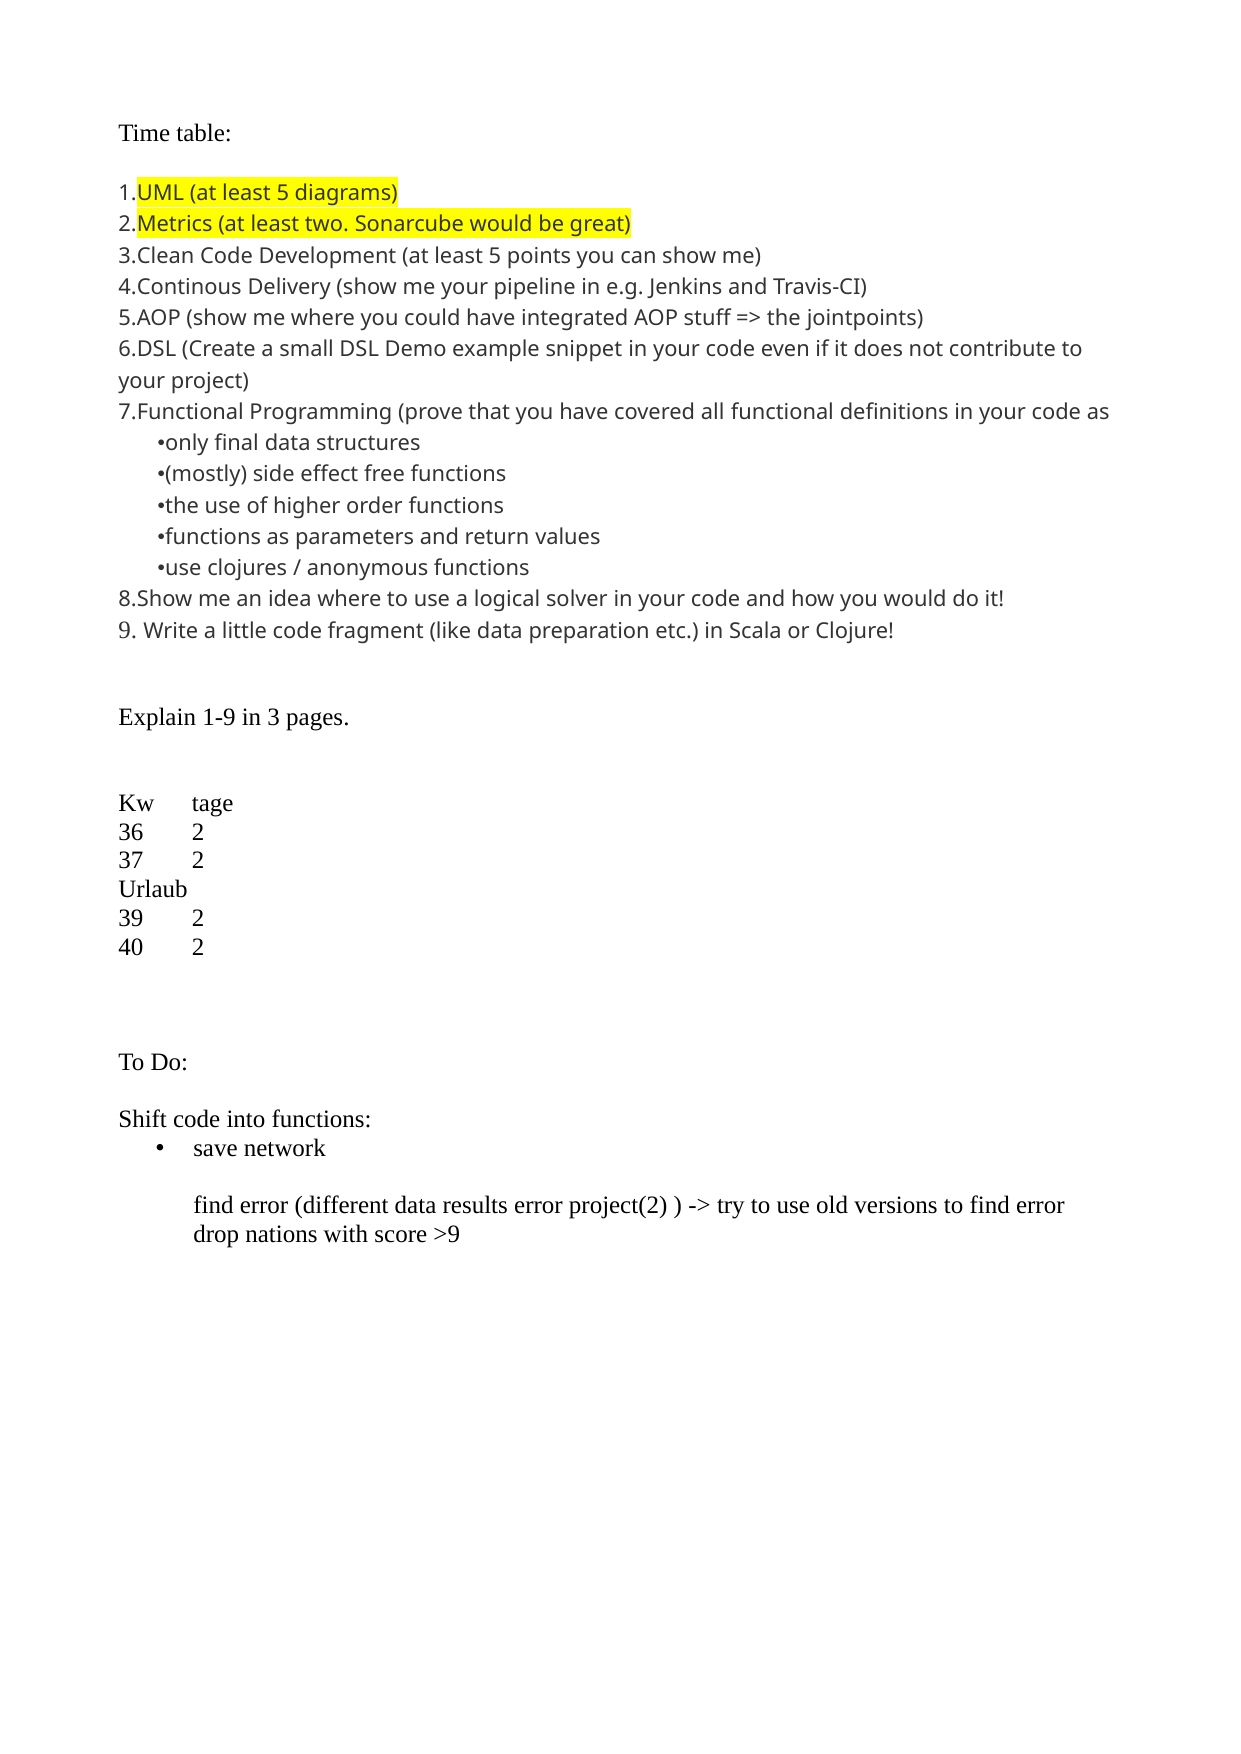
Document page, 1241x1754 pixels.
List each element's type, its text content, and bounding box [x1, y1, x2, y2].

text 40 2 [118, 932, 1122, 961]
text Urlaub [118, 874, 1122, 903]
list Continous Delivery (show me your pipeline in e.g. Jenkins and Travis-CI) [118, 269, 1122, 301]
list UML (at least 5 diagrams) [118, 176, 1122, 207]
text Shift code into functions: [118, 1104, 1122, 1133]
list Functional Programming (prove that you have covered all functional definitions in your code as [118, 394, 1122, 426]
text 36 2 [118, 817, 1122, 846]
text Explain 1-9 in 3 pages. [118, 702, 1122, 731]
list use clojures / anonymous functions [118, 551, 1122, 582]
list save network [156, 1133, 1122, 1162]
list the use of higher order functions [118, 488, 1122, 519]
list DSL (Create a small DSL Demo example snippet in your code even if it does not contribute to your project) [118, 332, 1122, 394]
list functions as parameters and return values [118, 519, 1122, 551]
list (mostly) side effect free functions [118, 457, 1122, 488]
list drop nations with score >9 [156, 1219, 1122, 1248]
list only final data structures [118, 426, 1122, 457]
list AOP (show me where you could have integrated AOP stuff => the jointpoints) [118, 301, 1122, 332]
text To Do: [118, 1047, 1122, 1076]
list find error (different data results error project(2) ) -> try to use old versions to find error [156, 1191, 1122, 1219]
text 37 2 [118, 846, 1122, 874]
text 39 2 [118, 903, 1122, 932]
list Metrics (at least two. Sonarcube would be great) [118, 207, 1122, 238]
list Show me an idea where to use a logical solver in your code and how you would do it! [118, 582, 1122, 613]
text Time table: [118, 118, 1122, 147]
list Write a little code fragment (like data preparation etc.) in Scala or Clojure! [118, 613, 1122, 644]
list Clean Code Development (at least 5 points you can show me) [118, 238, 1122, 269]
text Kw tage [118, 788, 1122, 817]
